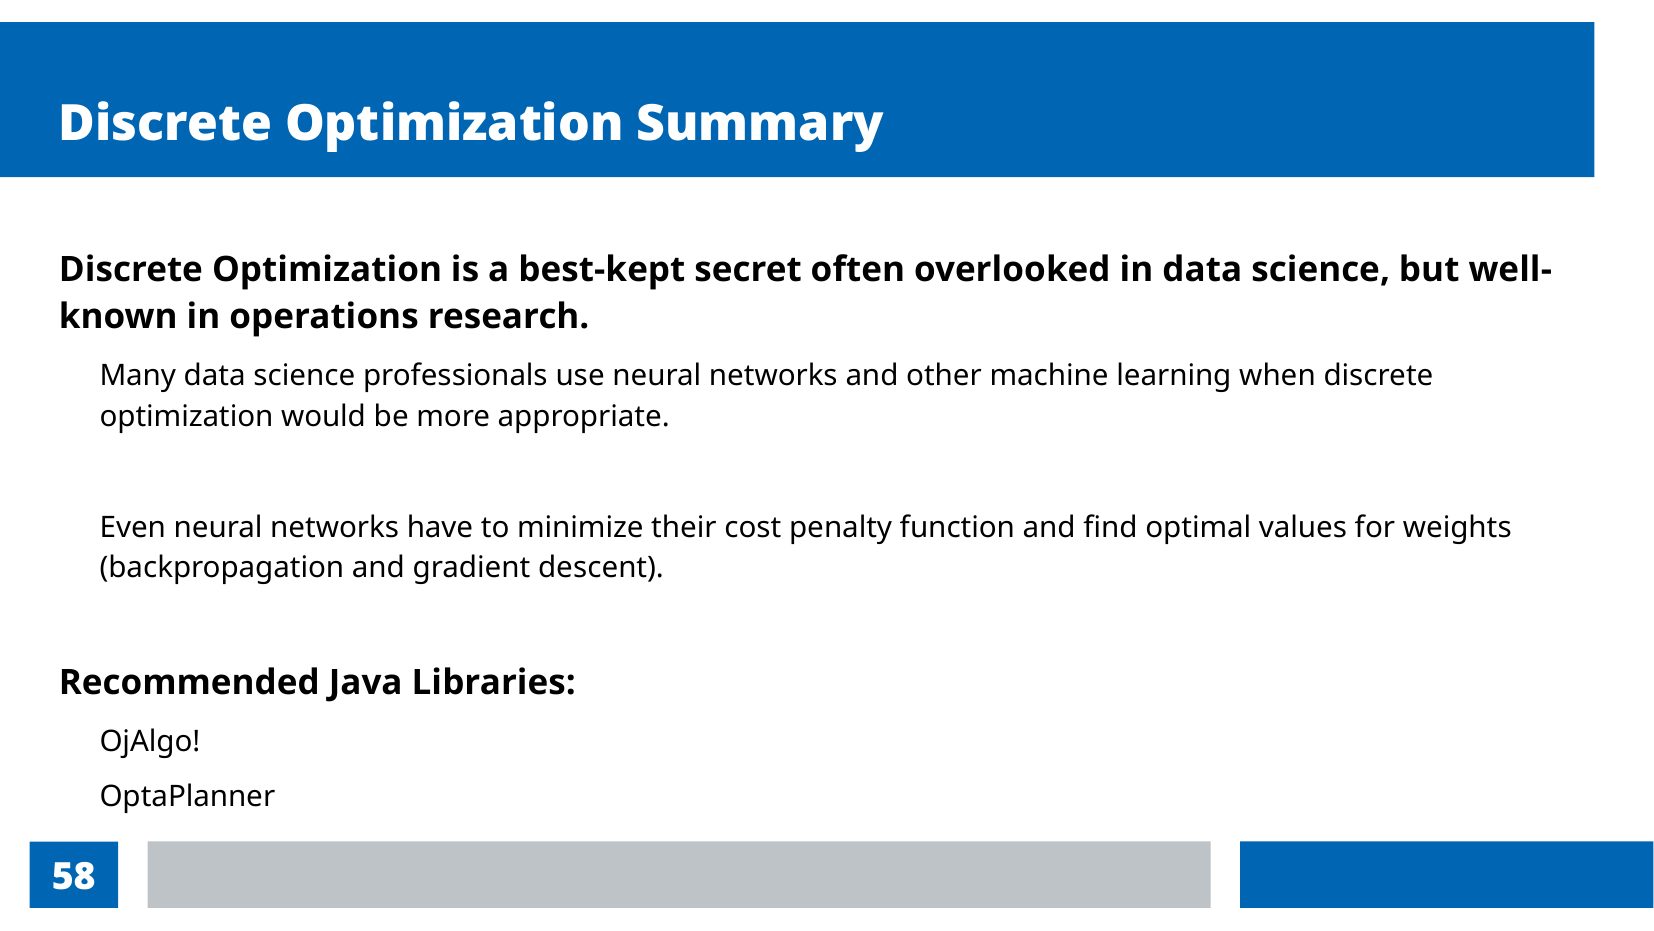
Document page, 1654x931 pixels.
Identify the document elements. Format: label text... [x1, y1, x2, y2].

list Discrete Optimization is a best-kept secret often overlooked in data science, but well-known in operations research. Many data science professionals use neural networks and other machine learning when discrete optimization would be more appropriate. Even neural networks have to minimize their cost penalty function and find optimal values for weights (backpropagation and gradient descent). Recommended Java Libraries: OjAlgo! OptaPlanner [59, 243, 1565, 820]
title Discrete Optimization Summary [59, 44, 1595, 156]
